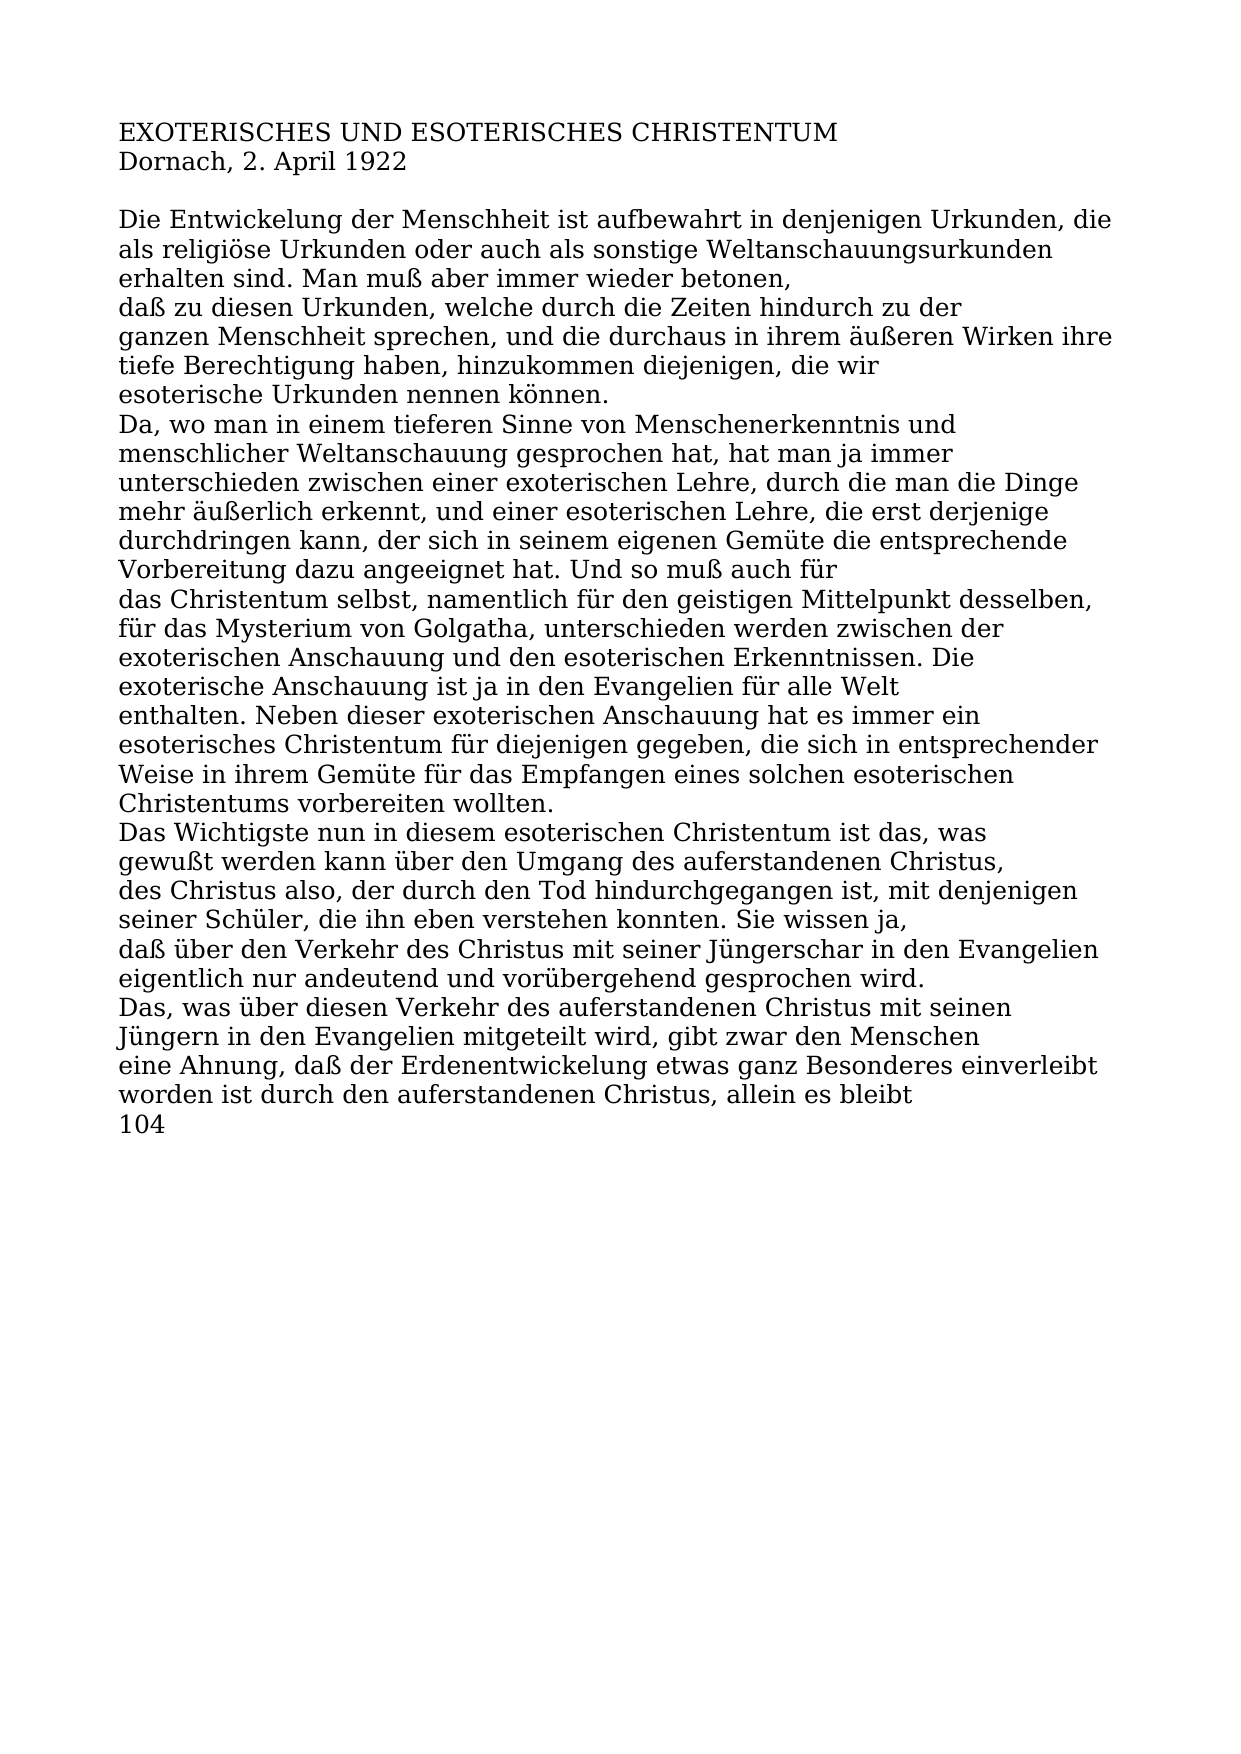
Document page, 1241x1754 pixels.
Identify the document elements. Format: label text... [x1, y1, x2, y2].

text des Christus also, der durch den Tod hindurchgegangen ist, mit denjenigen seiner Schüler, die ihn eben verstehen konnten. Sie wissen ja, [118, 876, 1122, 935]
text eine Ahnung, daß der Erdenentwickelung etwas ganz Besonderes einverleibt worden ist durch den auferstandenen Christus, allein es bleibt [118, 1051, 1122, 1110]
text Das Wichtigste nun in diesem esoterischen Christentum ist das, was [118, 818, 1122, 847]
text daß über den Verkehr des Christus mit seiner Jüngerschar in den Evangelien eigentlich nur andeutend und vorübergehend gesprochen wird. [118, 935, 1122, 993]
text esoterisches Christentum für diejenigen gegeben, die sich in entsprechender Weise in ihrem Gemüte für das Empfangen eines solchen esoterischen Christentums vorbereiten wollten. [118, 731, 1122, 818]
text esoterische Urkunden nennen können. [118, 381, 1122, 410]
text menschlicher Weltanschauung gesprochen hat, hat man ja immer unterschieden zwischen einer exoterischen Lehre, durch die man die Dinge [118, 439, 1122, 497]
text Jüngern in den Evangelien mitgeteilt wird, gibt zwar den Menschen [118, 1022, 1122, 1051]
text Das, was über diesen Verkehr des auferstandenen Christus mit seinen [118, 993, 1122, 1022]
text ganzen Menschheit sprechen, und die durchaus in ihrem äußeren Wirken ihre tiefe Berechtigung haben, hinzukommen diejenigen, die wir [118, 322, 1122, 381]
text das Christentum selbst, namentlich für den geistigen Mittelpunkt desselben, für das Mysterium von Golgatha, unterschieden werden zwischen der exoterischen Anschauung und den esoterischen Erkenntnissen. Die exoterische Anschauung ist ja in den Evangelien für alle Welt [118, 585, 1122, 701]
text Da, wo man in einem tieferen Sinne von Menschenerkenntnis und [118, 410, 1122, 439]
text EXOTERISCHES UND ESOTERISCHES CHRISTENTUM [118, 118, 1122, 147]
text gewußt werden kann über den Umgang des auferstandenen Christus, [118, 847, 1122, 876]
text Die Entwickelung der Menschheit ist aufbewahrt in denjenigen Urkunden, die als religiöse Urkunden oder auch als sonstige Weltanschauungsurkunden erhalten sind. Man muß aber immer wieder betonen, [118, 206, 1122, 293]
text daß zu diesen Urkunden, welche durch die Zeiten hindurch zu der [118, 293, 1122, 322]
text Dornach, 2. April 1922 [118, 147, 1122, 176]
text enthalten. Neben dieser exoterischen Anschauung hat es immer ein [118, 701, 1122, 731]
text 104 [118, 1110, 1122, 1139]
text mehr äußerlich erkennt, und einer esoterischen Lehre, die erst derjenige durchdringen kann, der sich in seinem eigenen Gemüte die entsprechende Vorbereitung dazu angeeignet hat. Und so muß auch für [118, 497, 1122, 585]
